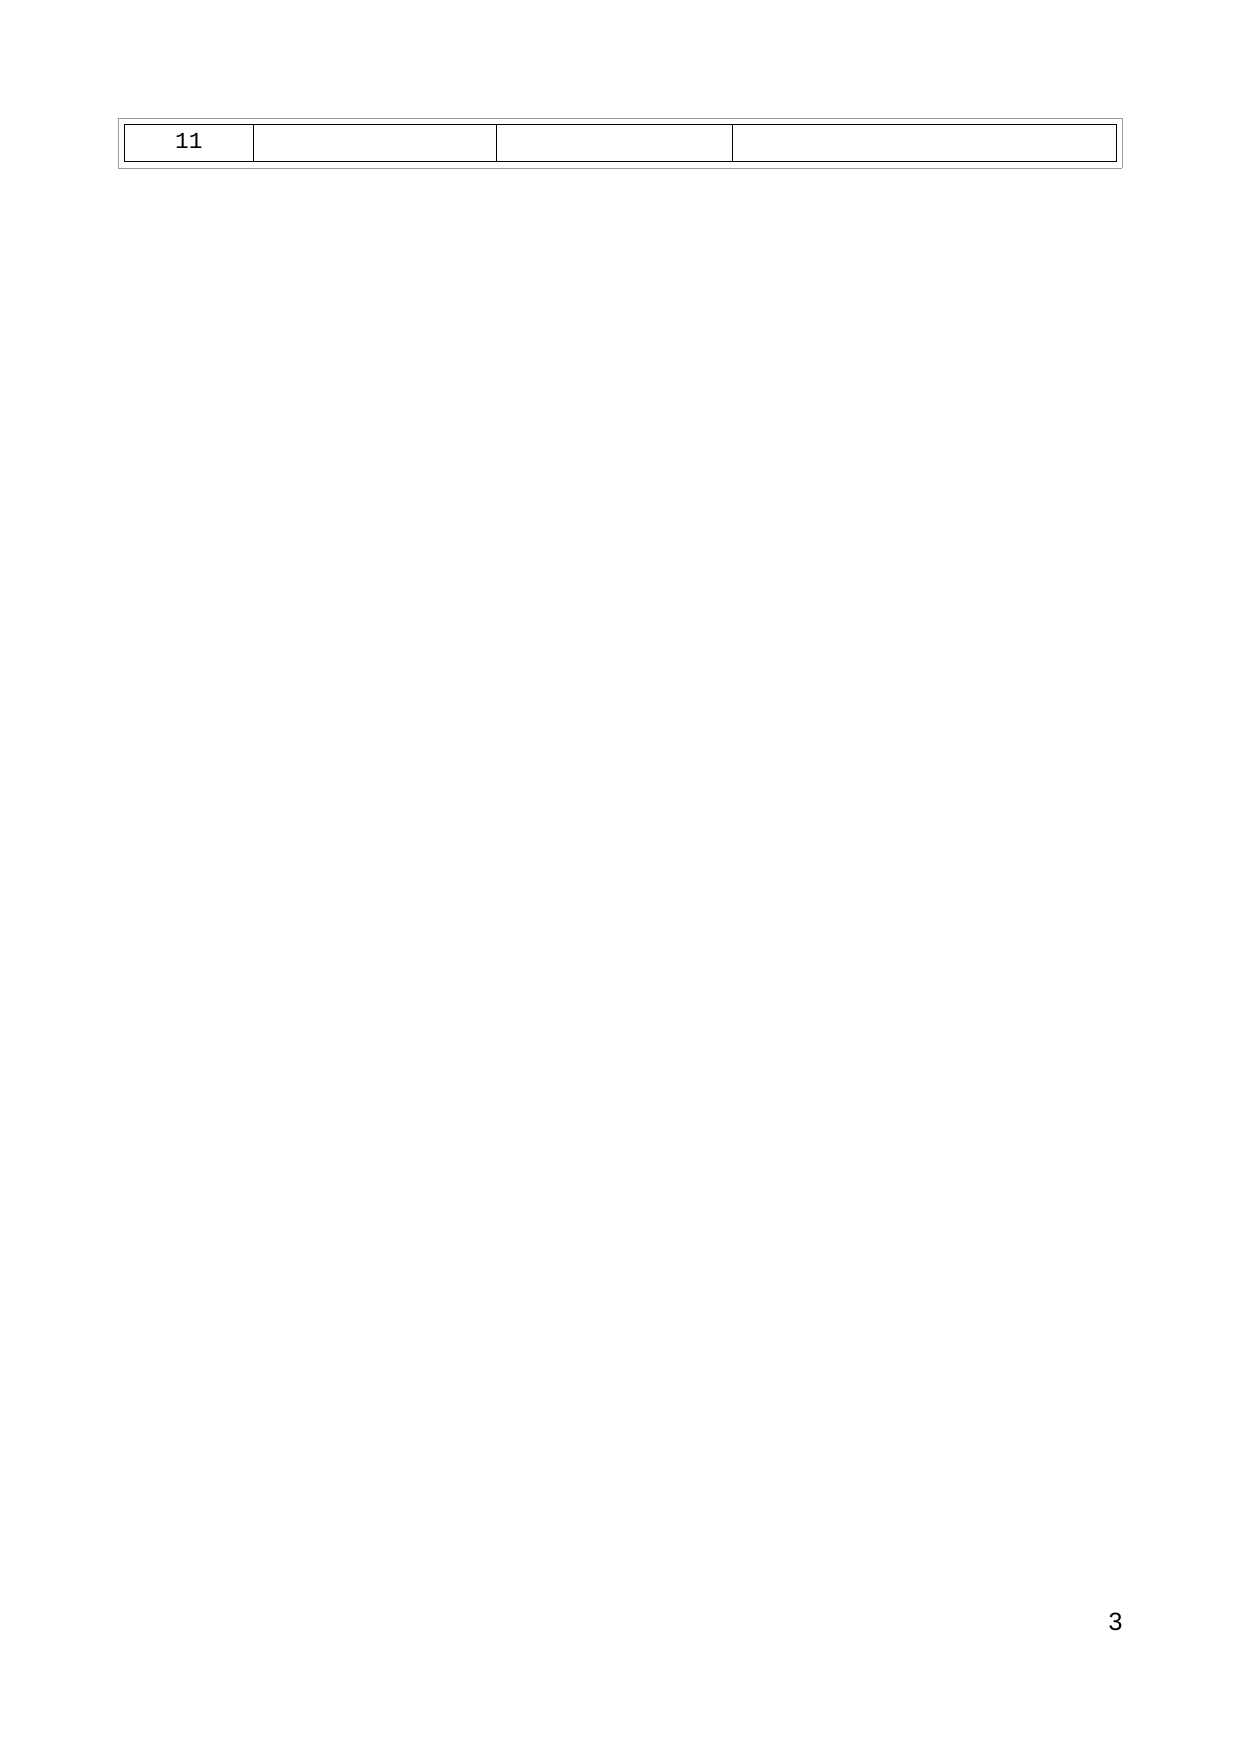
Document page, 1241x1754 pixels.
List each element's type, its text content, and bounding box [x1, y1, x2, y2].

table_cell [119, 119, 1122, 167]
table_cell [254, 125, 496, 161]
table_cell 11 [125, 125, 253, 161]
table_cell [733, 125, 1116, 161]
table_cell [497, 125, 732, 161]
